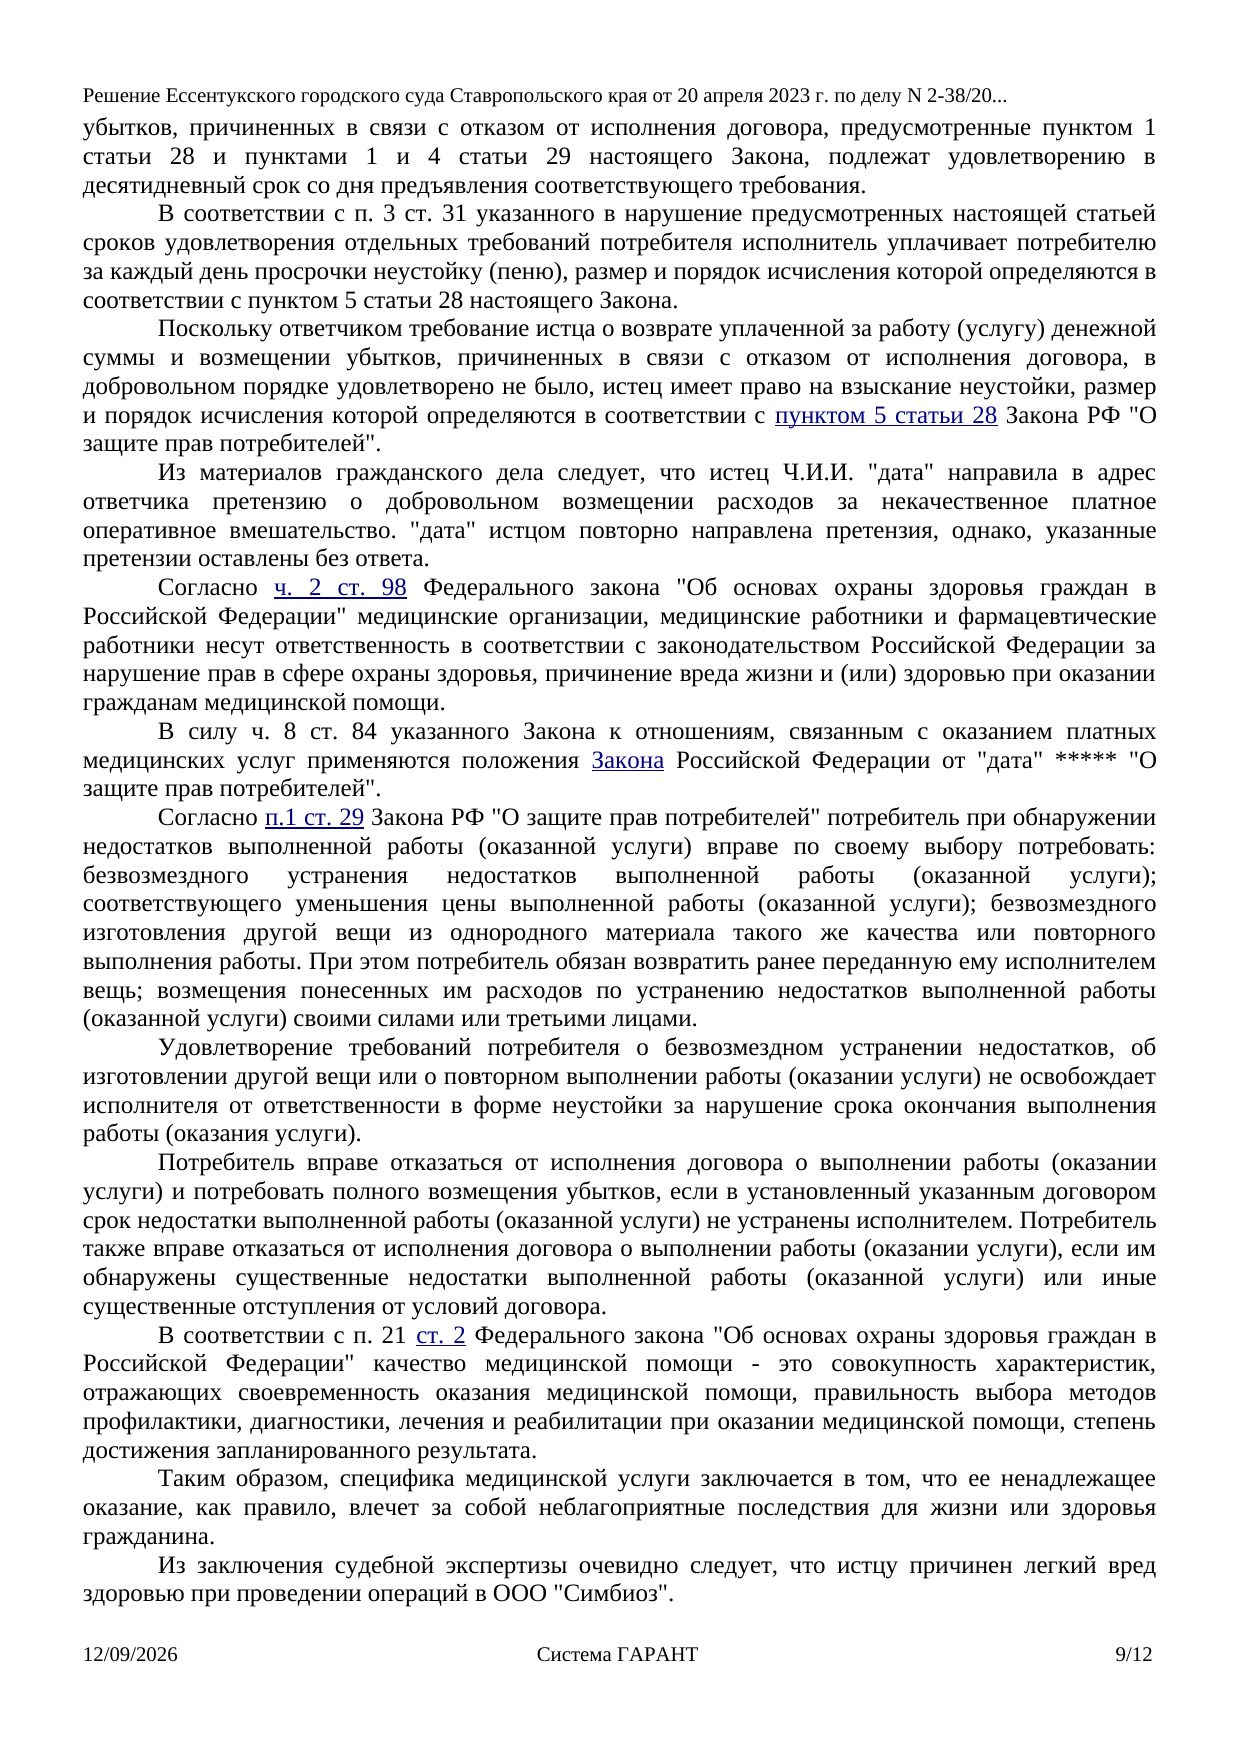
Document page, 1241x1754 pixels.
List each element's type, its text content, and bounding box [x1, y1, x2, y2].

text Таким образом, специфика медицинской услуги заключается в том, что ее ненадлежащее оказание, как правило, влечет за собой неблагоприятные последствия для жизни или здоровья гражданина. [83, 1463, 1157, 1550]
text Из заключения судебной экспертизы очевидно следует, что истцу причинен легкий вред здоровью при проведении операций в ООО "Симбиоз". [83, 1550, 1157, 1607]
text В соответствии с п. 3 ст. 31 указанного в нарушение предусмотренных настоящей статьей сроков удовлетворения отдельных требований потребителя исполнитель уплачивает потребителю за каждый день просрочки неустойку (пеню), размер и порядок исчисления которой определяются в соответствии с пунктом 5 статьи 28 настоящего Закона. [83, 198, 1157, 313]
text В силу ч. 8 ст. 84 указанного Закона к отношениям, связанным с оказанием платных медицинских услуг применяются положения Закона Российской Федерации от "дата" ***** "О защите прав потребителей". [83, 716, 1157, 802]
text убытков, причиненных в связи с отказом от исполнения договора, предусмотренные пунктом 1 статьи 28 и пунктами 1 и 4 статьи 29 настоящего Закона, подлежат удовлетворению в десятидневный срок со дня предъявления соответствующего требования. [83, 112, 1157, 198]
text Согласно п.1 ст. 29 Закона РФ "О защите прав потребителей" потребитель при обнаружении недостатков выполненной работы (оказанной услуги) вправе по своему выбору потребовать: безвозмездного устранения недостатков выполненной работы (оказанной услуги); соответствующего уменьшения цены выполненной работы (оказанной услуги); безвозмездного изготовления другой вещи из однородного материала такого же качества или повторного выполнения работы. При этом потребитель обязан возвратить ранее переданную ему исполнителем вещь; возмещения понесенных им расходов по устранению недостатков выполненной работы (оказанной услуги) своими силами или третьими лицами. [83, 802, 1157, 1032]
text Потребитель вправе отказаться от исполнения договора о выполнении работы (оказании услуги) и потребовать полного возмещения убытков, если в установленный указанным договором срок недостатки выполненной работы (оказанной услуги) не устранены исполнителем. Потребитель также вправе отказаться от исполнения договора о выполнении работы (оказании услуги), если им обнаружены существенные недостатки выполненной работы (оказанной услуги) или иные существенные отступления от условий договора. [83, 1147, 1157, 1320]
text Удовлетворение требований потребителя о безвозмездном устранении недостатков, об изготовлении другой вещи или о повторном выполнении работы (оказании услуги) не освобождает исполнителя от ответственности в форме неустойки за нарушение срока окончания выполнения работы (оказания услуги). [83, 1032, 1157, 1147]
text В соответствии с п. 21 ст. 2 Федерального закона "Об основах охраны здоровья граждан в Российской Федерации" качество медицинской помощи - это совокупность характеристик, отражающих своевременность оказания медицинской помощи, правильность выбора методов профилактики, диагностики, лечения и реабилитации при оказании медицинской помощи, степень достижения запланированного результата. [83, 1320, 1157, 1463]
text Поскольку ответчиком требование истца о возврате уплаченной за работу (услугу) денежной суммы и возмещении убытков, причиненных в связи с отказом от исполнения договора, в добровольном порядке удовлетворено не было, истец имеет право на взыскание неустойки, размер и порядок исчисления которой определяются в соответствии с пунктом 5 статьи 28 Закона РФ "О защите прав потребителей". [83, 313, 1157, 457]
text Из материалов гражданского дела следует, что истец Ч.И.И. "дата" направила в адрес ответчика претензию о добровольном возмещении расходов за некачественное платное оперативное вмешательство. "дата" истцом повторно направлена претензия, однако, указанные претензии оставлены без ответа. [83, 457, 1157, 572]
text Согласно ч. 2 ст. 98 Федерального закона "Об основах охраны здоровья граждан в Российской Федерации" медицинские организации, медицинские работники и фармацевтические работники несут ответственность в соответствии с законодательством Российской Федерации за нарушение прав в сфере охраны здоровья, причинение вреда жизни и (или) здоровью при оказании гражданам медицинской помощи. [83, 572, 1157, 716]
